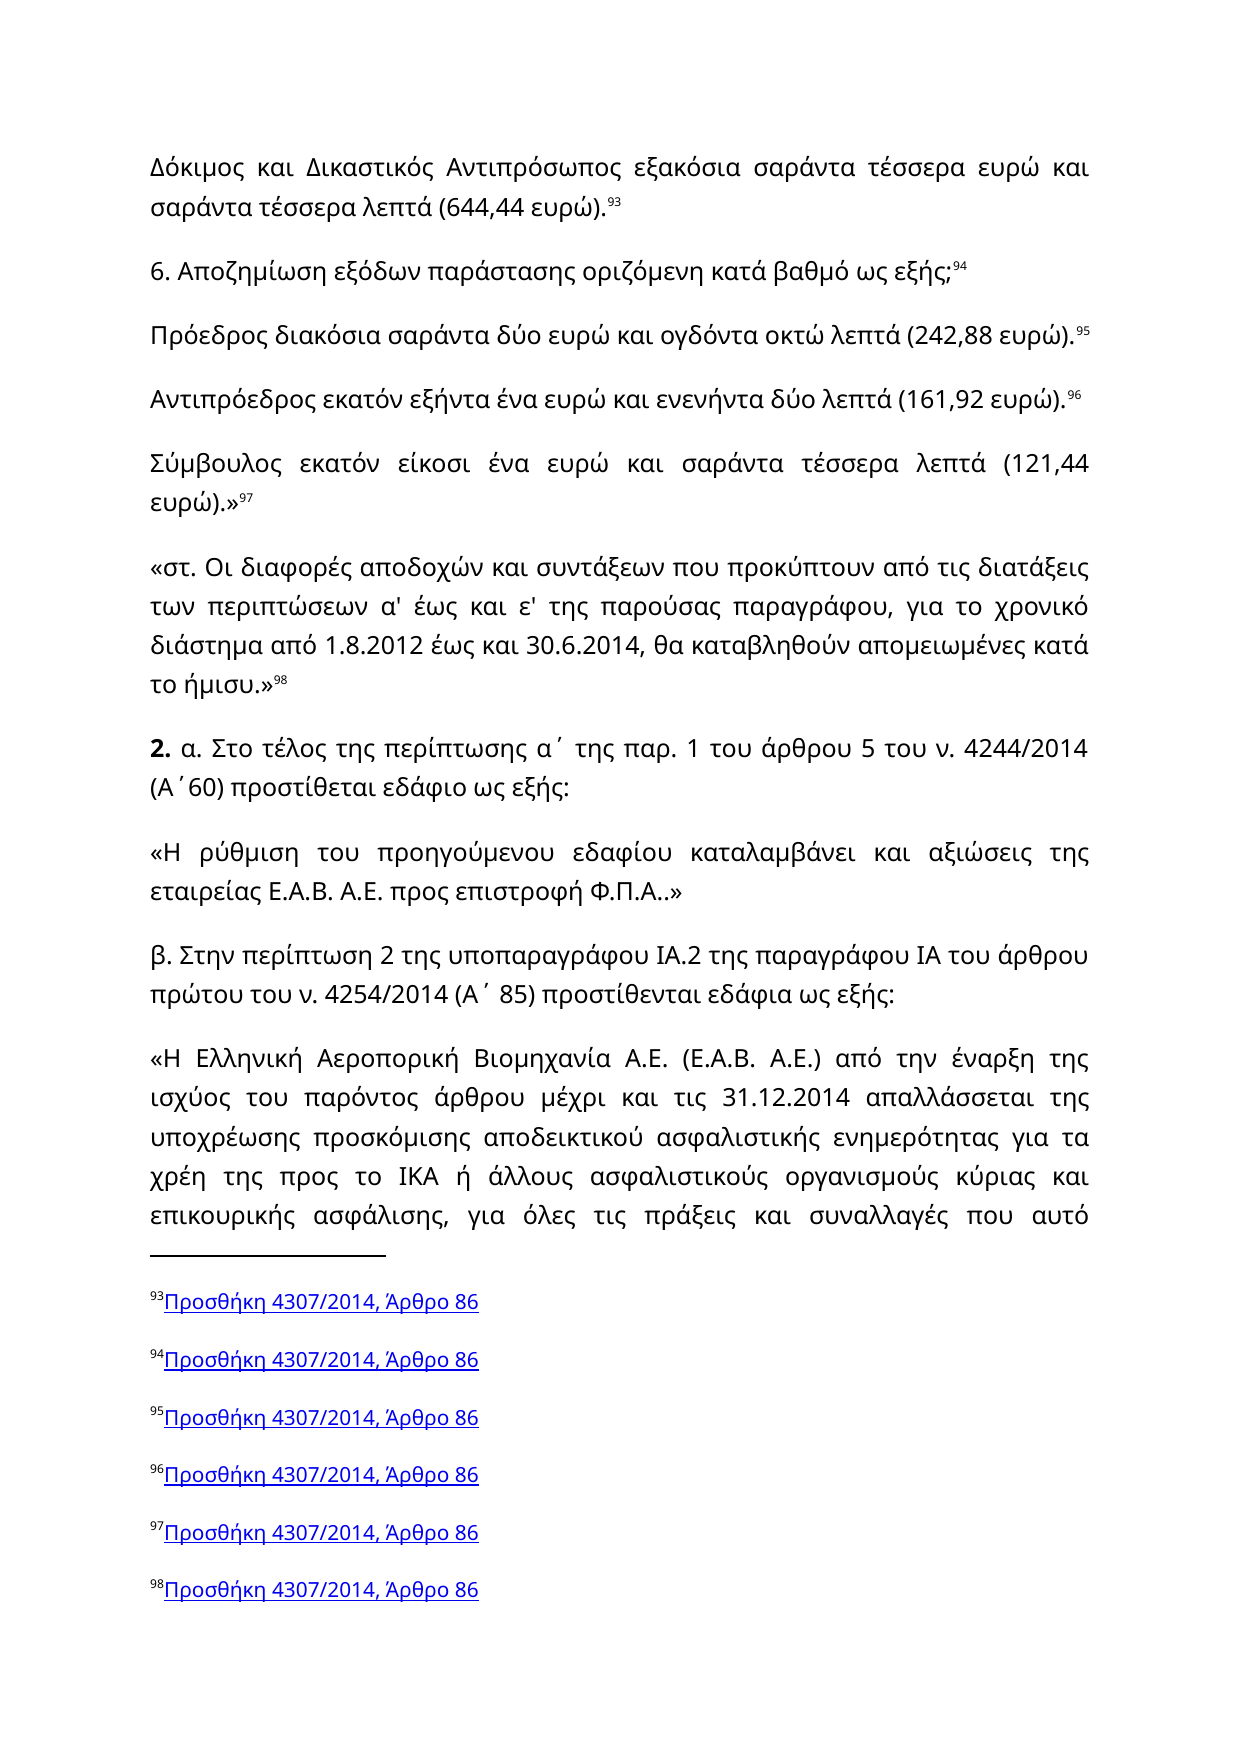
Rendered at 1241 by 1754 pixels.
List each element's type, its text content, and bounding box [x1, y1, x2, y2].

text Σύμβουλος εκατόν είκοσι ένα ευρώ και σαράντα τέσσερα λεπτά (121,44 ευρώ).» [150, 446, 1090, 519]
text «Η Ελληνική Αεροπορική Βιομηχανία Α.Ε. (Ε.Α.Β. Α.Ε.) από την έναρξη της ισχύος του παρόντος άρθρου μέχρι και τις 31.12.2014 απαλλάσσεται της υποχρέωσης προσκόμισης αποδεικτικού ασφαλιστικής ενημερότητας για τα χρέη της προς το ΙΚΑ ή άλλους ασφαλιστικούς οργανισμούς κύριας και επικουρικής ασφάλισης, για όλες τις πράξεις και συναλλαγές που αυτό [150, 1041, 1090, 1232]
text Προσθήκη 4307/2014, Άρθρο 86 [150, 1460, 1090, 1489]
text Δόκιμος και Δικαστικός Αντιπρόσωπος εξακόσια σαράντα τέσσερα ευρώ και σαράντα τέσσερα λεπτά (644,44 ευρώ). [150, 150, 1090, 223]
text Προσθήκη 4307/2014, Άρθρο 86 [150, 1518, 1090, 1546]
text «Η ρύθμιση του προηγούμενου εδαφίου καταλαμβάνει και αξιώσεις της εταιρείας Ε.Α.Β. Α.Ε. προς επιστροφή Φ.Π.Α..» [150, 834, 1090, 907]
text 6. Αποζημίωση εξόδων παράστασης οριζόμενη κατά βαθμό ως εξής; [150, 253, 1090, 287]
text «στ. Οι διαφορές αποδοχών και συντάξεων που προκύπτουν από τις διατάξεις των περιπτώσεων α' έως και ε' της παρούσας παραγράφου, για το χρονικό διάστημα από 1.8.2012 έως και 30.6.2014, θα καταβληθούν απομειωμένες κατά το ήμισυ.» [150, 549, 1090, 701]
text Προσθήκη 4307/2014, Άρθρο 86 [150, 1287, 1090, 1316]
text Αντιπρόεδρος εκατόν εξήντα ένα ευρώ και ενενήντα δύο λεπτά (161,92 ευρώ). [150, 382, 1090, 416]
text Πρόεδρος διακόσια σαράντα δύο ευρώ και ογδόντα οκτώ λεπτά (242,88 ευρώ). [150, 317, 1090, 352]
text β. Στην περίπτωση 2 της υποπαραγράφου ΙΑ.2 της παραγράφου ΙΑ του άρθρου πρώτου του ν. 4254/2014 (Α΄ 85) προστίθενται εδάφια ως εξής: [150, 937, 1090, 1011]
text Προσθήκη 4307/2014, Άρθρο 86 [150, 1403, 1090, 1431]
text Προσθήκη 4307/2014, Άρθρο 86 [150, 1576, 1090, 1604]
text Προσθήκη 4307/2014, Άρθρο 86 [150, 1345, 1090, 1373]
text 2. α. Στο τέλος της περίπτωσης α΄ της παρ. 1 του άρθρου 5 του ν. 4244/2014 (Α΄60) προστίθεται εδάφιο ως εξής: [150, 731, 1090, 804]
